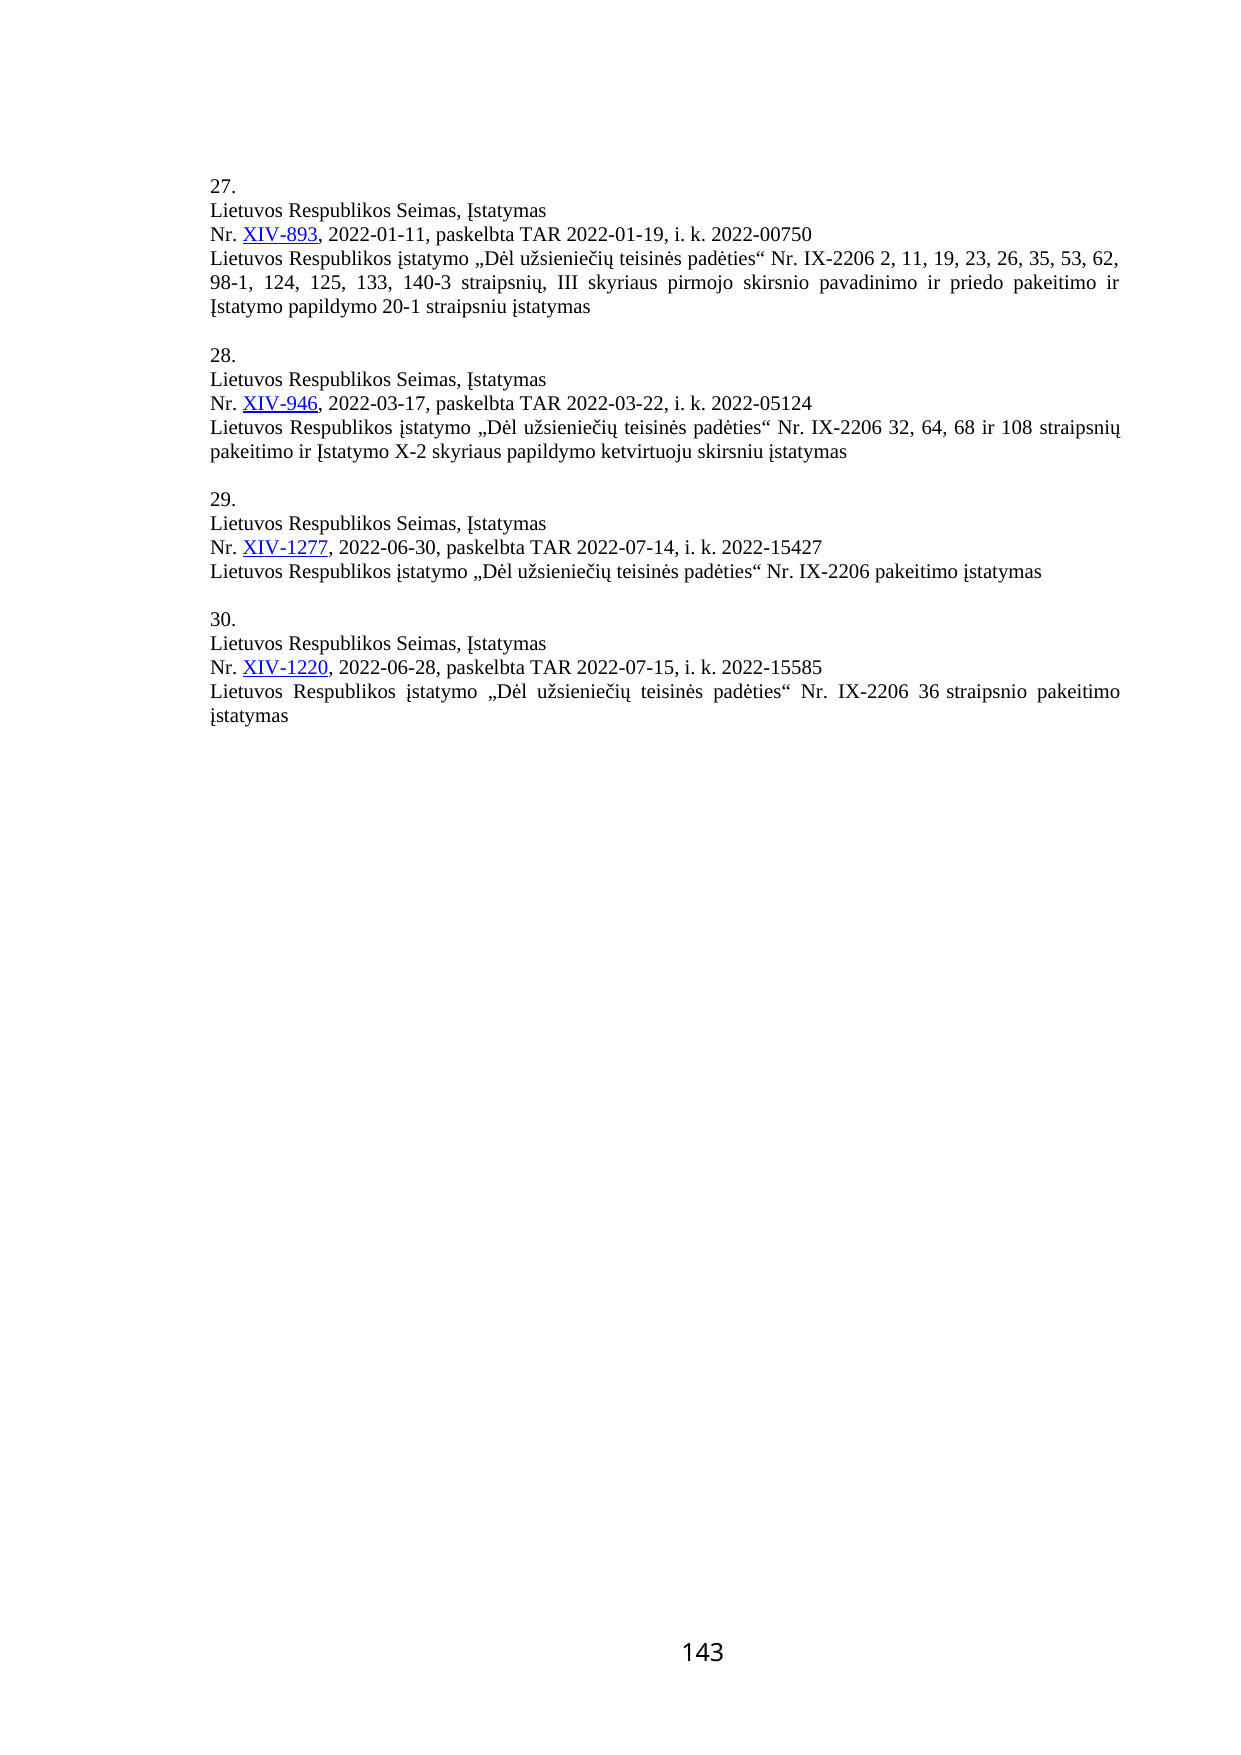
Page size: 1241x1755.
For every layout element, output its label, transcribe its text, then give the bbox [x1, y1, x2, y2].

text Lietuvos Respublikos Seimas, Įstatymas [210, 631, 1120, 655]
text 28. [210, 342, 1120, 367]
text 27. [210, 174, 1120, 198]
text Lietuvos Respublikos Seimas, Įstatymas [210, 367, 1120, 391]
text Lietuvos Respublikos įstatymo „Dėl užsieniečių teisinės padėties“ Nr. IX-2206 pakeitimo įstatymas [210, 559, 1120, 583]
text Lietuvos Respublikos Seimas, Įstatymas [210, 198, 1120, 222]
text 30. [210, 607, 1120, 631]
text Nr. XIV-1220, 2022-06-28, paskelbta TAR 2022-07-15, i. k. 2022-15585 [210, 655, 1120, 679]
text Nr. XIV-946, 2022-03-17, paskelbta TAR 2022-03-22, i. k. 2022-05124 [210, 391, 1120, 415]
text Nr. XIV-1277, 2022-06-30, paskelbta TAR 2022-07-14, i. k. 2022-15427 [210, 535, 1120, 559]
text Lietuvos Respublikos Seimas, Įstatymas [210, 511, 1120, 535]
text Lietuvos Respublikos įstatymo „Dėl užsieniečių teisinės padėties“ Nr. IX-2206 32, 64, 68 ir 108 straipsnių pakeitimo ir Įstatymo X-2 skyriaus papildymo ketvirtuoju skirsniu įstatymas [210, 415, 1120, 463]
text 29. [210, 487, 1120, 511]
text Lietuvos Respublikos įstatymo „Dėl užsieniečių teisinės padėties“ Nr. IX-2206 36 straipsnio pakeitimo įstatymas [210, 679, 1120, 727]
text Nr. XIV-893, 2022-01-11, paskelbta TAR 2022-01-19, i. k. 2022-00750 [210, 222, 1120, 246]
text Lietuvos Respublikos įstatymo „Dėl užsieniečių teisinės padėties“ Nr. IX-2206 2, 11, 19, 23, 26, 35, 53, 62, 98-1, 124, 125, 133, 140-3 straipsnių, III skyriaus pirmojo skirsnio pavadinimo ir priedo pakeitimo ir Įstatymo papildymo 20-1 straipsniu įstatymas [210, 246, 1120, 318]
